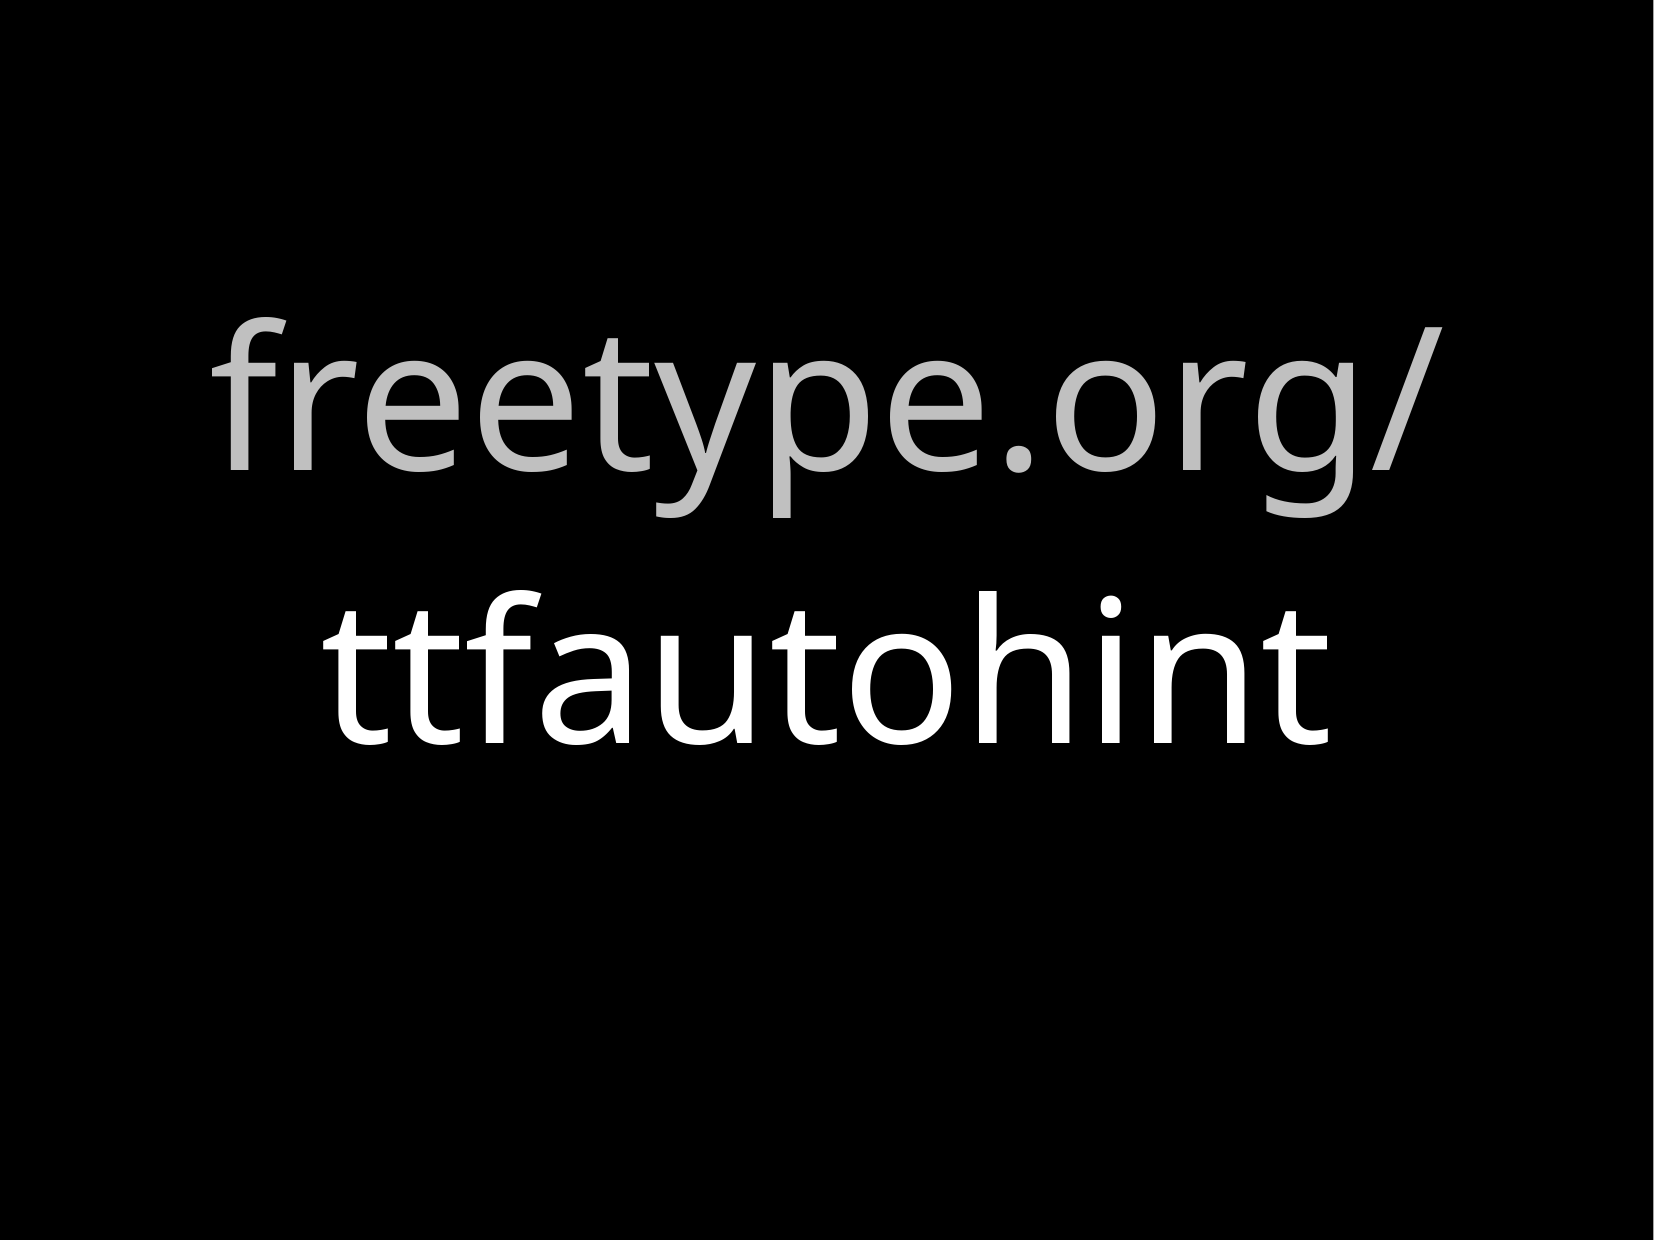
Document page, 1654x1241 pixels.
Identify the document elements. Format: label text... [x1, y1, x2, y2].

subtitle freetype.org/ ttfautohint [82, 49, 1571, 1010]
